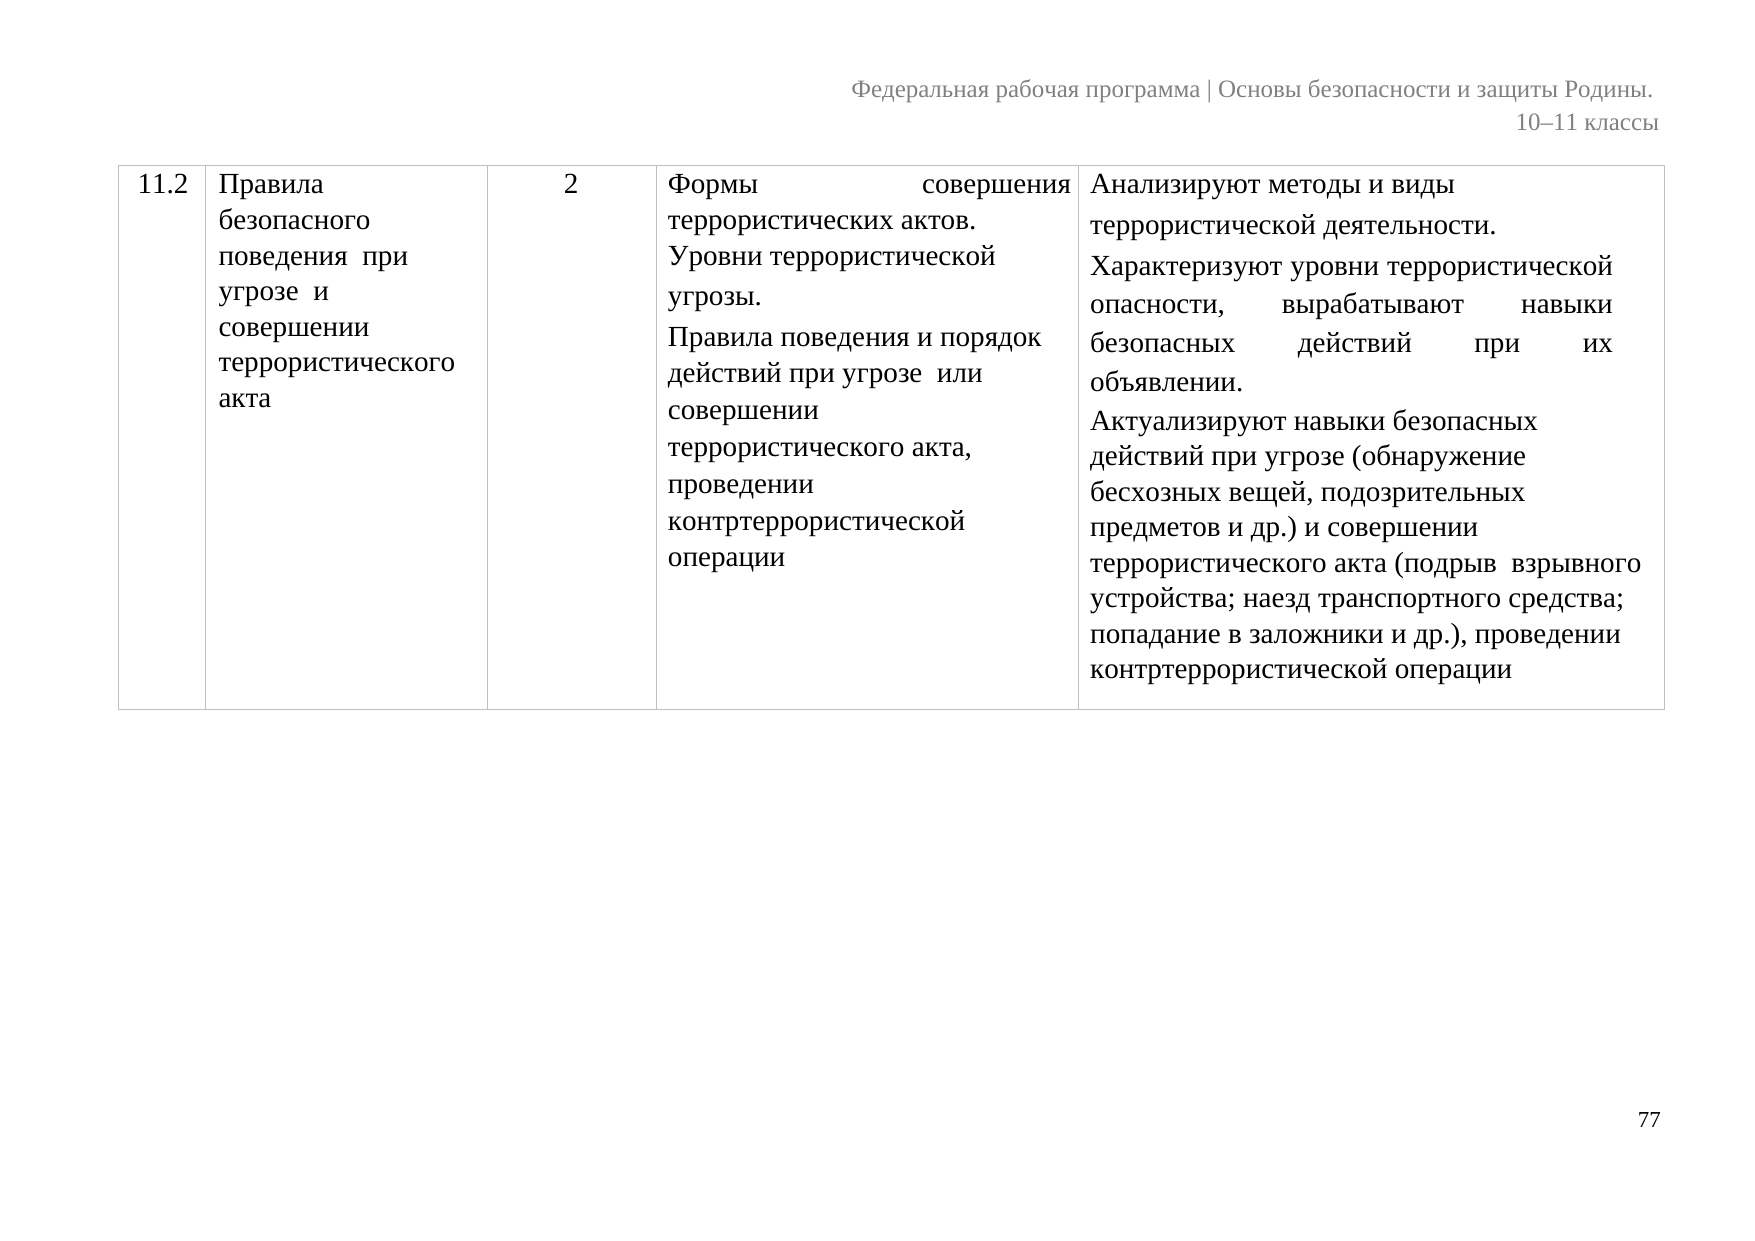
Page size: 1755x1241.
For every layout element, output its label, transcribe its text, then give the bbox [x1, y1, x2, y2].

table_cell 11.2 [119, 166, 205, 709]
table_cell Анализируют методы и виды террористической деятельности. Характеризуют уровни террористической опасности, вырабатывают навыки безопасных действий при их объявлении. Актуализируют навыки безопасных действий при угрозе (обнаружение бесхозных вещей, подозрительных предметов и др.) и совершении террористического акта (подрыв взрывного устройства; наезд транспортного средства; попадание в заложники и др.), проведении контртеррористической операции [1079, 166, 1664, 709]
table_cell 2 [488, 166, 656, 709]
table_cell Формы совершения террористических актов. Уровни террористической угрозы. Правила поведения и порядок действий при угрозе или совершении террористического акта, проведении контртеррористической операции [657, 166, 1078, 709]
table_cell Правила безопасного поведения при угрозе и совершении террористического акта [206, 166, 487, 709]
